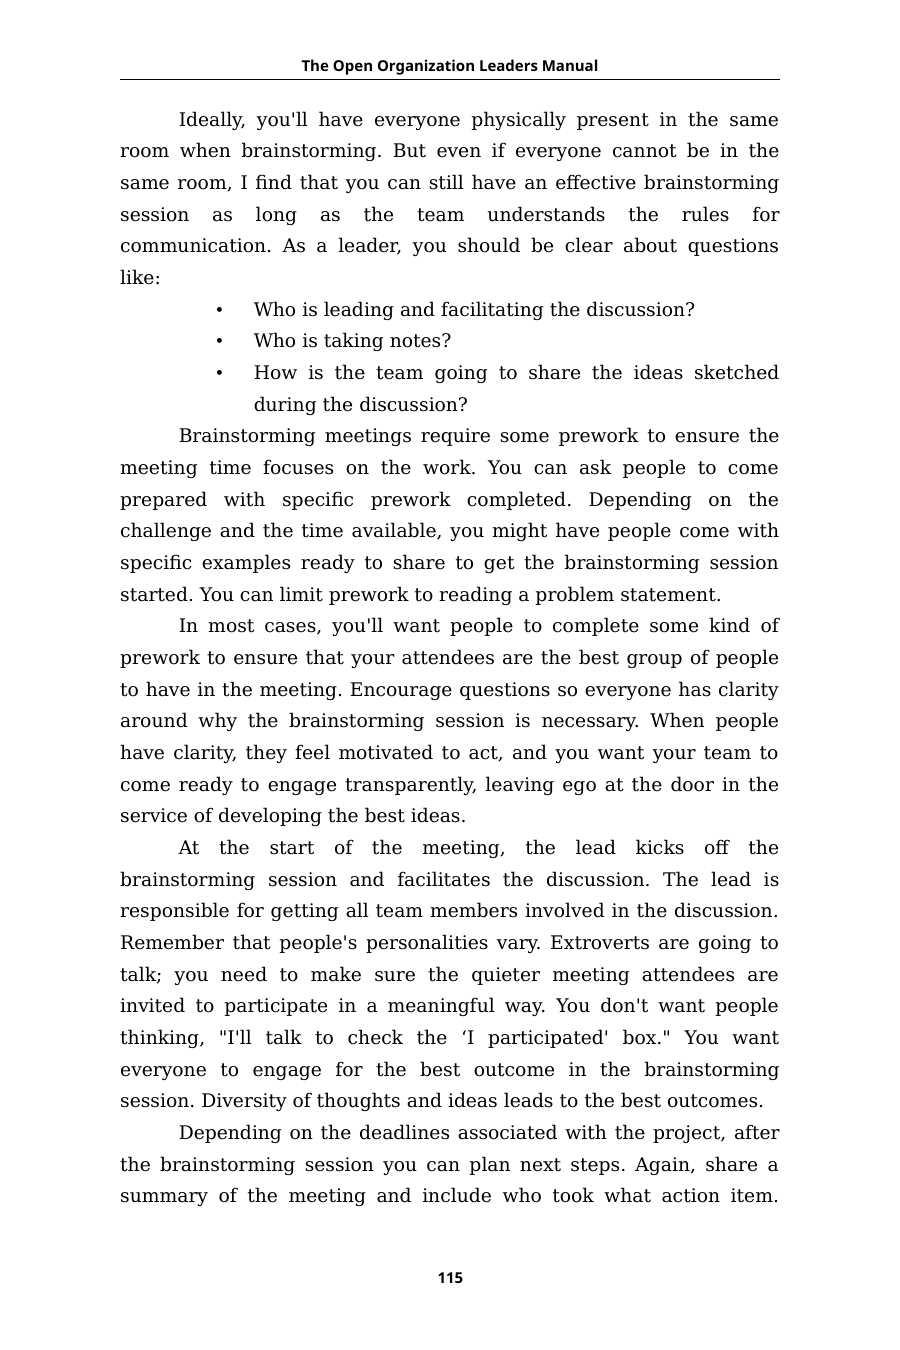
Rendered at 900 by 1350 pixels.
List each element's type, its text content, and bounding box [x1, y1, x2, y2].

list How is the team going to share the ideas sketched during the discussion? [216, 362, 780, 416]
text Ideally, you'll have everyone physically present in the same room when brainstorming. But even if everyone cannot be in the same room, I find that you can still have an effective brainstorming session as long as the team understands the rules for communication. As a leader, you should be clear about questions like: [120, 109, 780, 289]
list Who is leading and facilitating the discussion? [216, 299, 780, 321]
text Depending on the deadlines associated with the project, after the brainstorming session you can plan next steps. Again, share a summary of the meeting and include who took what action item. [120, 1122, 780, 1207]
text Brainstorming meetings require some prework to ensure the meeting time focuses on the work. You can ask people to come prepared with specific prework completed. Depending on the challenge and the time available, you might have people come with specific examples ready to share to get the brainstorming session started. You can limit prework to reading a problem statement. [120, 425, 780, 606]
text In most cases, you'll want people to complete some kind of prework to ensure that your attendees are the best group of people to have in the meeting. Encourage questions so everyone has clarity around why the brainstorming session is necessary. When people have clarity, they feel motivated to act, and you want your team to come ready to engage transparently, leaving ego at the door in the service of developing the best ideas. [120, 615, 780, 827]
list Who is taking notes? [216, 330, 780, 352]
text At the start of the meeting, the lead kicks off the brainstorming session and facilitates the discussion. The lead is responsible for getting all team members involved in the discussion. Remember that people's personalities vary. Extroverts are going to talk; you need to make sure the quieter meeting attendees are invited to participate in a meaningful way. You don't want people thinking, "I'll talk to check the ‘I participated' box." You want everyone to engage for the best outcome in the brainstorming session. Diversity of thoughts and ideas leads to the best outcomes. [120, 837, 780, 1112]
